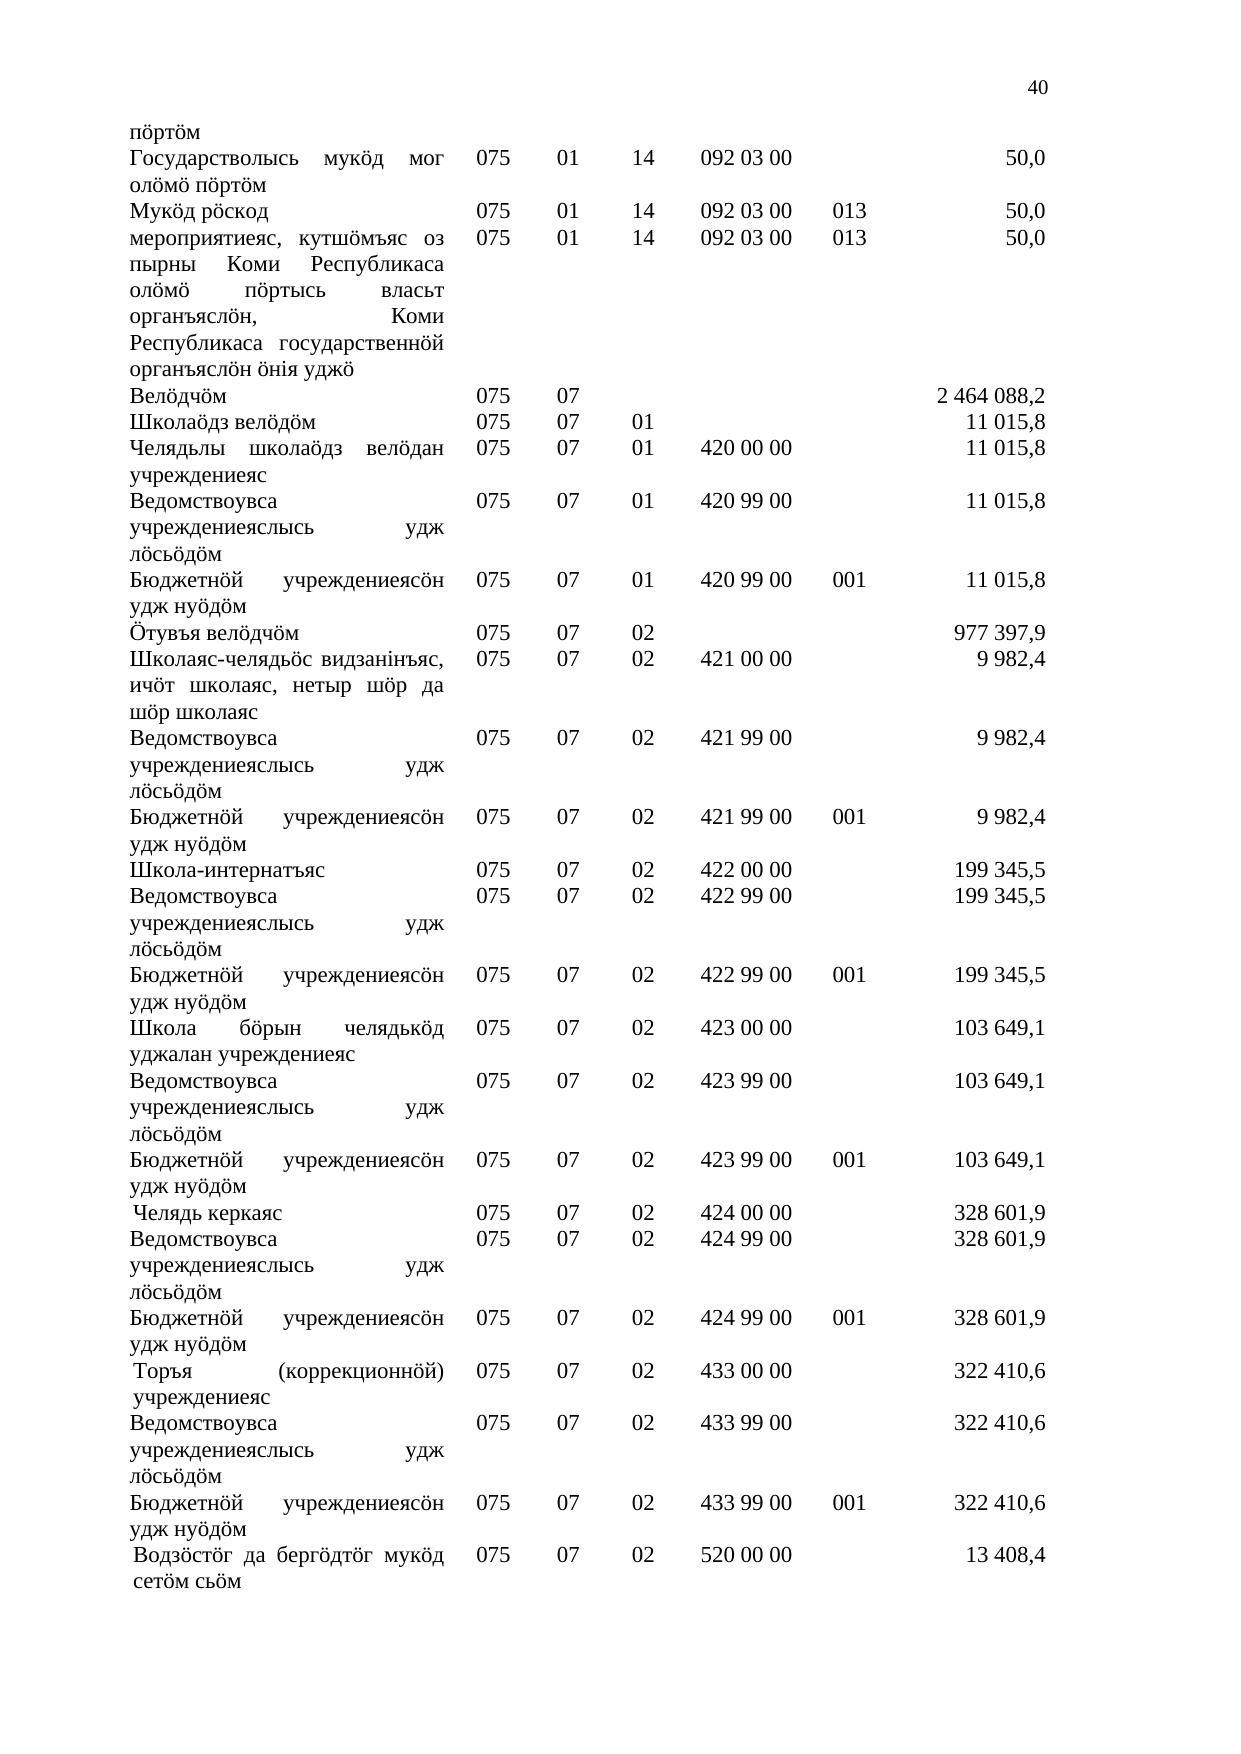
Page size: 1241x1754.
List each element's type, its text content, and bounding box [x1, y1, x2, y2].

table_cell Ведомствоувса учреждениеяслысь удж лöсьöдöм [118, 883, 456, 961]
table_cell [812, 645, 887, 724]
table_cell [681, 118, 812, 144]
table_cell 07 [531, 856, 606, 882]
table_cell 092 03 00 [681, 145, 812, 197]
table_cell 424 00 00 [681, 1199, 812, 1225]
table_cell 11 015,8 [887, 434, 1057, 487]
table_cell 01 [606, 434, 681, 487]
table_cell [681, 408, 812, 434]
table_cell 07 [531, 1357, 606, 1409]
table_cell 433 99 00 [681, 1489, 812, 1541]
table_cell 075 [456, 487, 531, 566]
table_cell 328 601,9 [887, 1225, 1057, 1304]
table_cell [1057, 118, 1113, 144]
table_cell [1057, 1541, 1113, 1594]
table_cell 075 [456, 1410, 531, 1488]
table_cell [1057, 408, 1113, 434]
table_cell 075 [456, 408, 531, 434]
table_cell Велöдчöм [118, 382, 456, 408]
table_cell 422 00 00 [681, 856, 812, 882]
table_cell 075 [456, 724, 531, 803]
table_cell Бюджетнöй учреждениеясöн удж нуöдöм [118, 1146, 456, 1199]
table_cell 11 015,8 [887, 487, 1057, 566]
table_cell [812, 382, 887, 408]
table_cell 07 [531, 883, 606, 961]
table_cell 423 99 00 [681, 1067, 812, 1146]
table_cell [531, 118, 606, 144]
table_cell 02 [606, 1146, 681, 1199]
table_cell 092 03 00 [681, 197, 812, 223]
table_cell 07 [531, 1225, 606, 1304]
table_cell Öтувъя велöдчöм [118, 619, 456, 645]
table_cell 07 [531, 1199, 606, 1225]
table_cell 328 601,9 [887, 1199, 1057, 1225]
table_cell 092 03 00 [681, 224, 812, 382]
table_cell 001 [812, 803, 887, 856]
table_cell [887, 118, 1057, 144]
table_cell [812, 1357, 887, 1409]
table_cell 423 99 00 [681, 1146, 812, 1199]
table_cell [812, 1541, 887, 1594]
table_cell 02 [606, 803, 681, 856]
table_cell 075 [456, 1489, 531, 1541]
table_cell [812, 724, 887, 803]
table_cell 07 [531, 566, 606, 619]
table_cell [812, 1199, 887, 1225]
table_cell [1057, 197, 1113, 223]
table_cell 02 [606, 645, 681, 724]
table_cell 421 99 00 [681, 724, 812, 803]
table_cell 199 345,5 [887, 856, 1057, 882]
table_cell 02 [606, 1489, 681, 1541]
table_cell 07 [531, 1304, 606, 1357]
table_cell [1057, 566, 1113, 619]
table_cell 433 00 00 [681, 1357, 812, 1409]
table_cell 14 [606, 197, 681, 223]
table_cell 199 345,5 [887, 961, 1057, 1014]
table_cell 433 99 00 [681, 1410, 812, 1488]
table_cell 02 [606, 1199, 681, 1225]
table_cell 07 [531, 1146, 606, 1199]
table_cell 013 [812, 197, 887, 223]
table_cell Школа-интернатъяс [118, 856, 456, 882]
table_cell [1057, 1225, 1113, 1304]
table_cell [1057, 145, 1113, 197]
table_cell 075 [456, 224, 531, 382]
table_cell [1057, 434, 1113, 487]
table_cell [1057, 1489, 1113, 1541]
table_cell 02 [606, 619, 681, 645]
table_cell Челядьлы школаöдз велöдан учреждениеяс [118, 434, 456, 487]
table_cell Торъя (коррекционнöй) учреждениеяс [118, 1357, 456, 1409]
table_cell [1057, 961, 1113, 1014]
table_cell 421 00 00 [681, 645, 812, 724]
table_cell 07 [531, 645, 606, 724]
table_cell [812, 1410, 887, 1488]
table_cell 07 [531, 1014, 606, 1067]
table_cell 075 [456, 1014, 531, 1067]
table_cell Ведомствоувса учреждениеяслысь удж лöсьöдöм [118, 1410, 456, 1488]
table_cell 02 [606, 883, 681, 961]
table_cell 075 [456, 145, 531, 197]
table_cell 02 [606, 1067, 681, 1146]
table_cell 075 [456, 1304, 531, 1357]
table_cell 420 00 00 [681, 434, 812, 487]
table_cell Государстволысь мукöд мог олöмö пöртöм [118, 145, 456, 197]
table_cell [812, 856, 887, 882]
table_cell 02 [606, 1304, 681, 1357]
table_cell [1057, 803, 1113, 856]
table_cell 322 410,6 [887, 1489, 1057, 1541]
table_cell 14 [606, 145, 681, 197]
table_cell [1057, 1014, 1113, 1067]
table_cell [1057, 382, 1113, 408]
table_cell 50,0 [887, 197, 1057, 223]
table_cell [812, 1225, 887, 1304]
table_cell 075 [456, 1067, 531, 1146]
table_cell Бюджетнöй учреждениеясöн удж нуöдöм [118, 961, 456, 1014]
table_cell 07 [531, 434, 606, 487]
table_cell 07 [531, 619, 606, 645]
table_cell [812, 408, 887, 434]
table_cell 9 982,4 [887, 724, 1057, 803]
table_cell [681, 619, 812, 645]
table_cell 07 [531, 382, 606, 408]
table_cell 01 [531, 145, 606, 197]
table_cell [1057, 224, 1113, 382]
table_cell 07 [531, 1410, 606, 1488]
table_cell 01 [606, 566, 681, 619]
table_cell [812, 118, 887, 144]
table_cell 9 982,4 [887, 803, 1057, 856]
table_cell 07 [531, 961, 606, 1014]
table_cell [1057, 1357, 1113, 1409]
table_cell 520 00 00 [681, 1541, 812, 1594]
table_cell Водзöстöг да бергöдтöг мукöд сетöм сьöм [118, 1541, 456, 1594]
table_cell 103 649,1 [887, 1146, 1057, 1199]
table_cell 075 [456, 645, 531, 724]
table_cell [456, 118, 531, 144]
table_cell [1057, 1410, 1113, 1488]
table_cell 075 [456, 382, 531, 408]
table_cell 02 [606, 724, 681, 803]
table_cell Мукöд рöскод [118, 197, 456, 223]
table_cell 01 [606, 487, 681, 566]
table_cell 50,0 [887, 224, 1057, 382]
table_cell 075 [456, 566, 531, 619]
table_cell [812, 487, 887, 566]
table_cell 02 [606, 1410, 681, 1488]
table_cell 075 [456, 803, 531, 856]
table_cell Бюджетнöй учреждениеясöн удж нуöдöм [118, 1489, 456, 1541]
table_cell 07 [531, 803, 606, 856]
table_cell 199 345,5 [887, 883, 1057, 961]
table_cell [1057, 487, 1113, 566]
table_cell Бюджетнöй учреждениеясöн удж нуöдöм [118, 1304, 456, 1357]
table_cell 075 [456, 1146, 531, 1199]
table_cell [812, 1014, 887, 1067]
table_cell 075 [456, 961, 531, 1014]
table_cell [812, 619, 887, 645]
table_cell Ведомствоувса учреждениеяслысь удж лöсьöдöм [118, 1225, 456, 1304]
table_cell 075 [456, 1357, 531, 1409]
table_cell 01 [606, 408, 681, 434]
table_cell 422 99 00 [681, 961, 812, 1014]
table_cell [1057, 619, 1113, 645]
table_cell 01 [531, 197, 606, 223]
table_cell 50,0 [887, 145, 1057, 197]
table_cell 075 [456, 1225, 531, 1304]
table_cell Школа бöрын челядькöд уджалан учреждениеяс [118, 1014, 456, 1067]
table_cell 02 [606, 961, 681, 1014]
table_cell 07 [531, 724, 606, 803]
table_cell Челядь керкаяс [118, 1199, 456, 1225]
table_cell [812, 145, 887, 197]
table_cell 001 [812, 1489, 887, 1541]
table_cell 07 [531, 1541, 606, 1594]
table_cell 423 00 00 [681, 1014, 812, 1067]
table_cell 02 [606, 1225, 681, 1304]
table_cell 422 99 00 [681, 883, 812, 961]
table_cell [1057, 856, 1113, 882]
table_cell 013 [812, 224, 887, 382]
table_cell 075 [456, 434, 531, 487]
table_cell 075 [456, 1541, 531, 1594]
table_cell Ведомствоувса учреждениеяслысь удж лöсьöдöм [118, 724, 456, 803]
table_cell 420 99 00 [681, 566, 812, 619]
table_cell 07 [531, 408, 606, 434]
table_cell 075 [456, 883, 531, 961]
table_cell 075 [456, 856, 531, 882]
table_cell 075 [456, 619, 531, 645]
table_cell 9 982,4 [887, 645, 1057, 724]
table_cell 13 408,4 [887, 1541, 1057, 1594]
table_cell Бюджетнöй учреждениеясöн удж нуöдöм [118, 803, 456, 856]
table_cell 02 [606, 1014, 681, 1067]
table_cell 14 [606, 224, 681, 382]
table_cell 001 [812, 1304, 887, 1357]
table_cell Школаяс-челядьöс видзанiнъяс, ичöт школаяс, нетыр шöр да шöр школаяс [118, 645, 456, 724]
table_cell 07 [531, 1489, 606, 1541]
table_cell 328 601,9 [887, 1304, 1057, 1357]
table_cell 075 [456, 197, 531, 223]
table_cell 02 [606, 1541, 681, 1594]
table_cell 421 99 00 [681, 803, 812, 856]
table_cell 001 [812, 566, 887, 619]
table_cell 420 99 00 [681, 487, 812, 566]
table_cell 001 [812, 1146, 887, 1199]
table_cell 07 [531, 1067, 606, 1146]
table_cell 001 [812, 961, 887, 1014]
table_cell [1057, 883, 1113, 961]
table_cell Школаöдз велöдöм [118, 408, 456, 434]
table_cell Бюджетнöй учреждениеясöн удж нуöдöм [118, 566, 456, 619]
table_cell [606, 382, 681, 408]
table_cell 977 397,9 [887, 619, 1057, 645]
table_cell [1057, 1304, 1113, 1357]
table_cell [681, 382, 812, 408]
table_cell мероприятиеяс, кутшöмъяс оз пырны Коми Республикаса олöмö пöртысь власьт органъяслöн, Коми Республикаса государственнöй органъяслöн öнiя уджö [118, 224, 456, 382]
table_cell 11 015,8 [887, 408, 1057, 434]
table_cell 2 464 088,2 [887, 382, 1057, 408]
table_cell [812, 883, 887, 961]
table_cell 01 [531, 224, 606, 382]
table_cell 11 015,8 [887, 566, 1057, 619]
table_cell Ведомствоувса учреждениеяслысь удж лöсьöдöм [118, 1067, 456, 1146]
table_cell [1057, 1146, 1113, 1199]
table_cell Ведомствоувса учреждениеяслысь удж лöсьöдöм [118, 487, 456, 566]
table_cell 103 649,1 [887, 1067, 1057, 1146]
table_cell 103 649,1 [887, 1014, 1057, 1067]
table_cell пöртöм [118, 118, 456, 144]
table_cell [1057, 724, 1113, 803]
table_cell [812, 1067, 887, 1146]
table_cell [1057, 1199, 1113, 1225]
table_cell 424 99 00 [681, 1304, 812, 1357]
table_cell 02 [606, 856, 681, 882]
table_cell 075 [456, 1199, 531, 1225]
table_cell 424 99 00 [681, 1225, 812, 1304]
table_cell 02 [606, 1357, 681, 1409]
table_cell [1057, 1067, 1113, 1146]
table_cell 07 [531, 487, 606, 566]
table_cell [812, 434, 887, 487]
table_cell 322 410,6 [887, 1357, 1057, 1409]
table_cell 322 410,6 [887, 1410, 1057, 1488]
table_cell [1057, 645, 1113, 724]
table_cell [606, 118, 681, 144]
